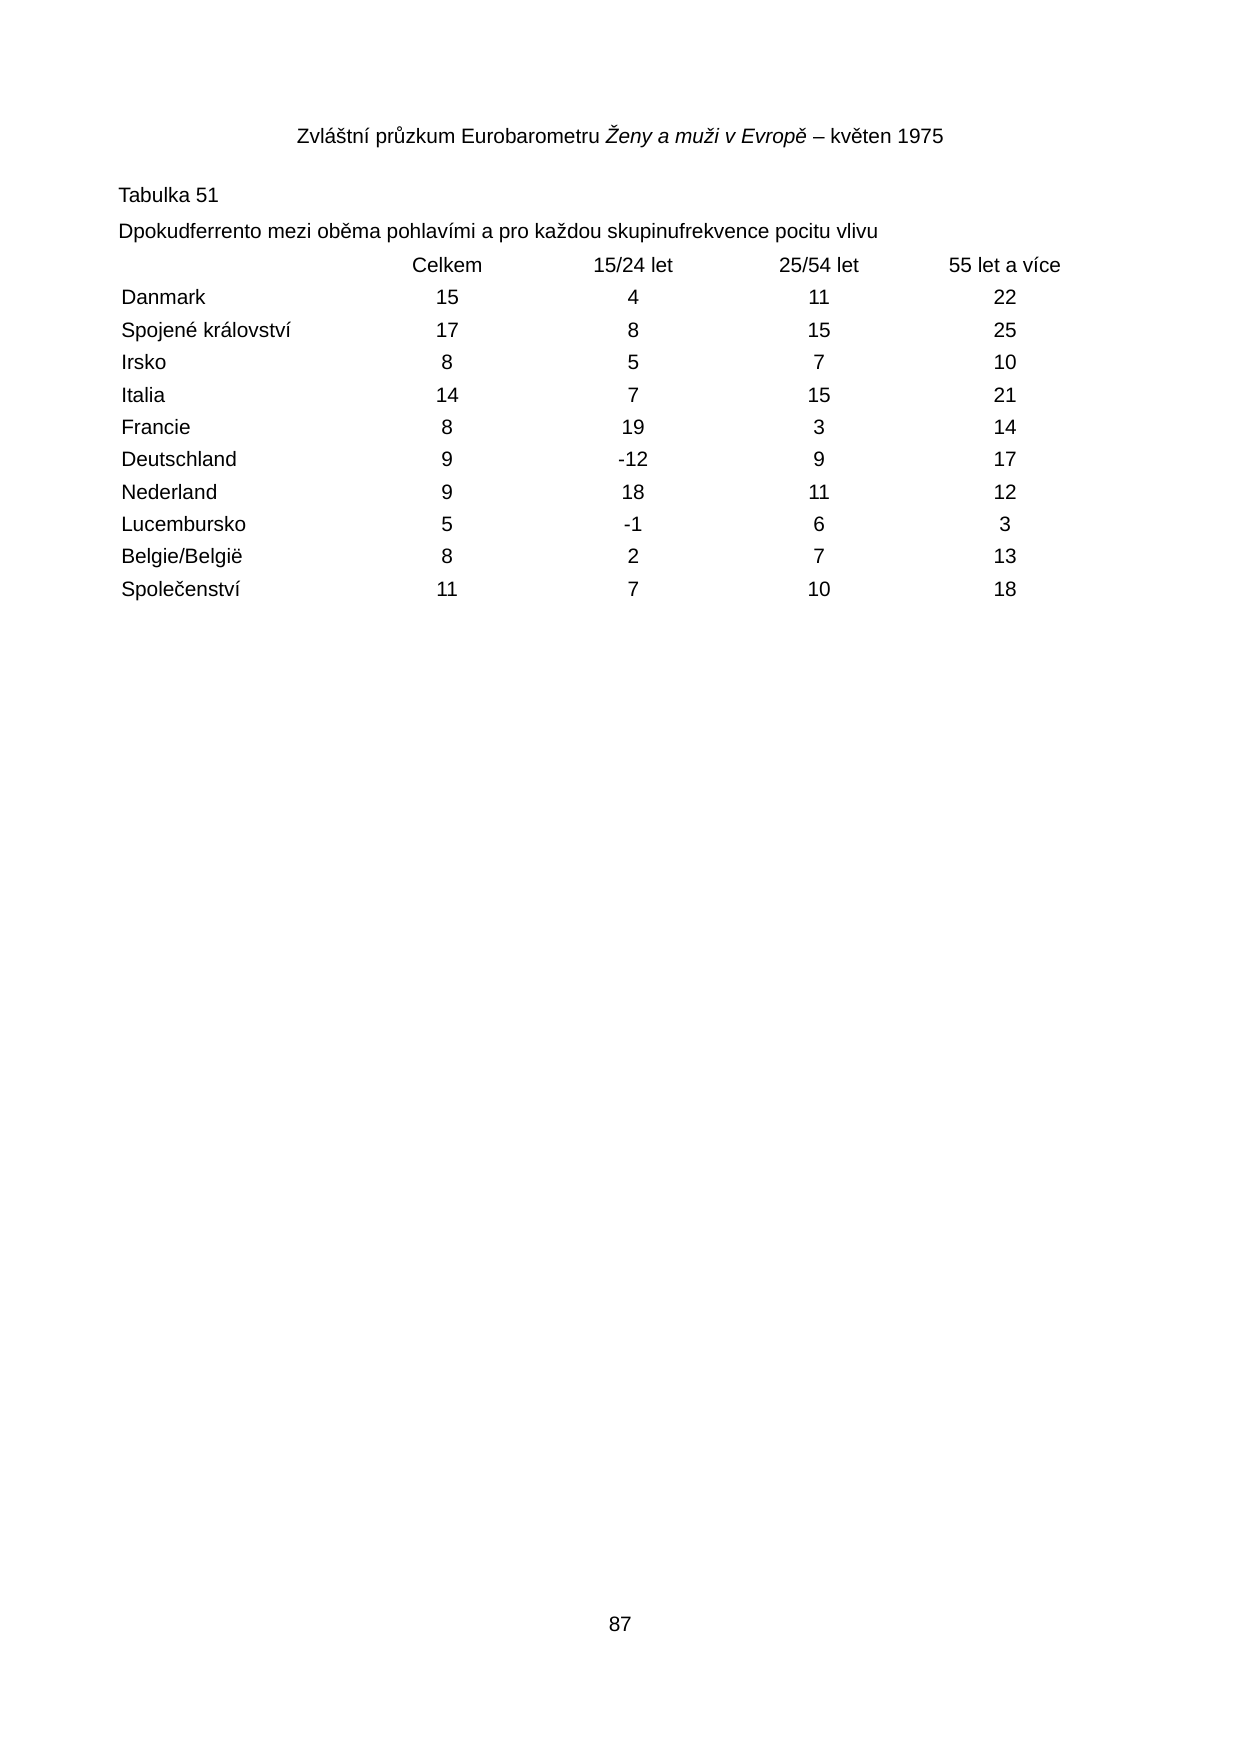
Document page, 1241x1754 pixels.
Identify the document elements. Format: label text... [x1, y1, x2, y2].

table_header [118, 249, 354, 281]
table_cell 8 [354, 411, 540, 443]
table_cell 8 [354, 346, 540, 378]
table_cell Deutschland [118, 443, 354, 475]
table_cell 19 [540, 411, 726, 443]
table_cell Belgie/België [118, 540, 354, 573]
table_cell 18 [912, 573, 1098, 605]
table_cell 12 [912, 475, 1098, 508]
table_cell 18 [540, 475, 726, 508]
table_cell 15 [726, 314, 912, 346]
table_cell Lucembursko [118, 508, 354, 540]
table_cell 17 [912, 443, 1098, 475]
table_cell 9 [726, 443, 912, 475]
table_cell 3 [912, 508, 1098, 540]
text Dpokudferrento mezi oběma pohlavími a pro každou skupinufrekvence pocitu vlivu [118, 219, 1122, 243]
table_cell 5 [540, 346, 726, 378]
table_cell 22 [912, 281, 1098, 313]
table_cell 9 [354, 443, 540, 475]
table_cell 10 [912, 346, 1098, 378]
table_cell 3 [726, 411, 912, 443]
table_cell 11 [726, 475, 912, 508]
table_cell 7 [540, 378, 726, 411]
table_cell 9 [354, 475, 540, 508]
text Tabulka 51 [118, 183, 1122, 207]
table_cell Italia [118, 378, 354, 411]
table_cell Francie [118, 411, 354, 443]
table_cell Irsko [118, 346, 354, 378]
table_cell 8 [354, 540, 540, 573]
table_cell Spojené království [118, 314, 354, 346]
table_cell 17 [354, 314, 540, 346]
table_cell 11 [726, 281, 912, 313]
table_cell 15 [726, 378, 912, 411]
table_cell 2 [540, 540, 726, 573]
table_cell 6 [726, 508, 912, 540]
table_cell 4 [540, 281, 726, 313]
table_cell 14 [912, 411, 1098, 443]
table_cell 7 [726, 540, 912, 573]
table_header Celkem [354, 249, 540, 281]
table_header 55 let a více [912, 249, 1098, 281]
table_cell Společenství [118, 573, 354, 605]
table_cell Nederland [118, 475, 354, 508]
table_cell 25 [912, 314, 1098, 346]
table_cell Danmark [118, 281, 354, 313]
table_cell 5 [354, 508, 540, 540]
table_cell -12 [540, 443, 726, 475]
table_cell 14 [354, 378, 540, 411]
table_cell 13 [912, 540, 1098, 573]
table_cell 8 [540, 314, 726, 346]
table_cell 15 [354, 281, 540, 313]
table_header 25/54 let [726, 249, 912, 281]
table_cell 7 [540, 573, 726, 605]
table_cell 7 [726, 346, 912, 378]
table_header 15/24 let [540, 249, 726, 281]
table_cell 11 [354, 573, 540, 605]
table_cell 21 [912, 378, 1098, 411]
table_cell -1 [540, 508, 726, 540]
table_cell 10 [726, 573, 912, 605]
